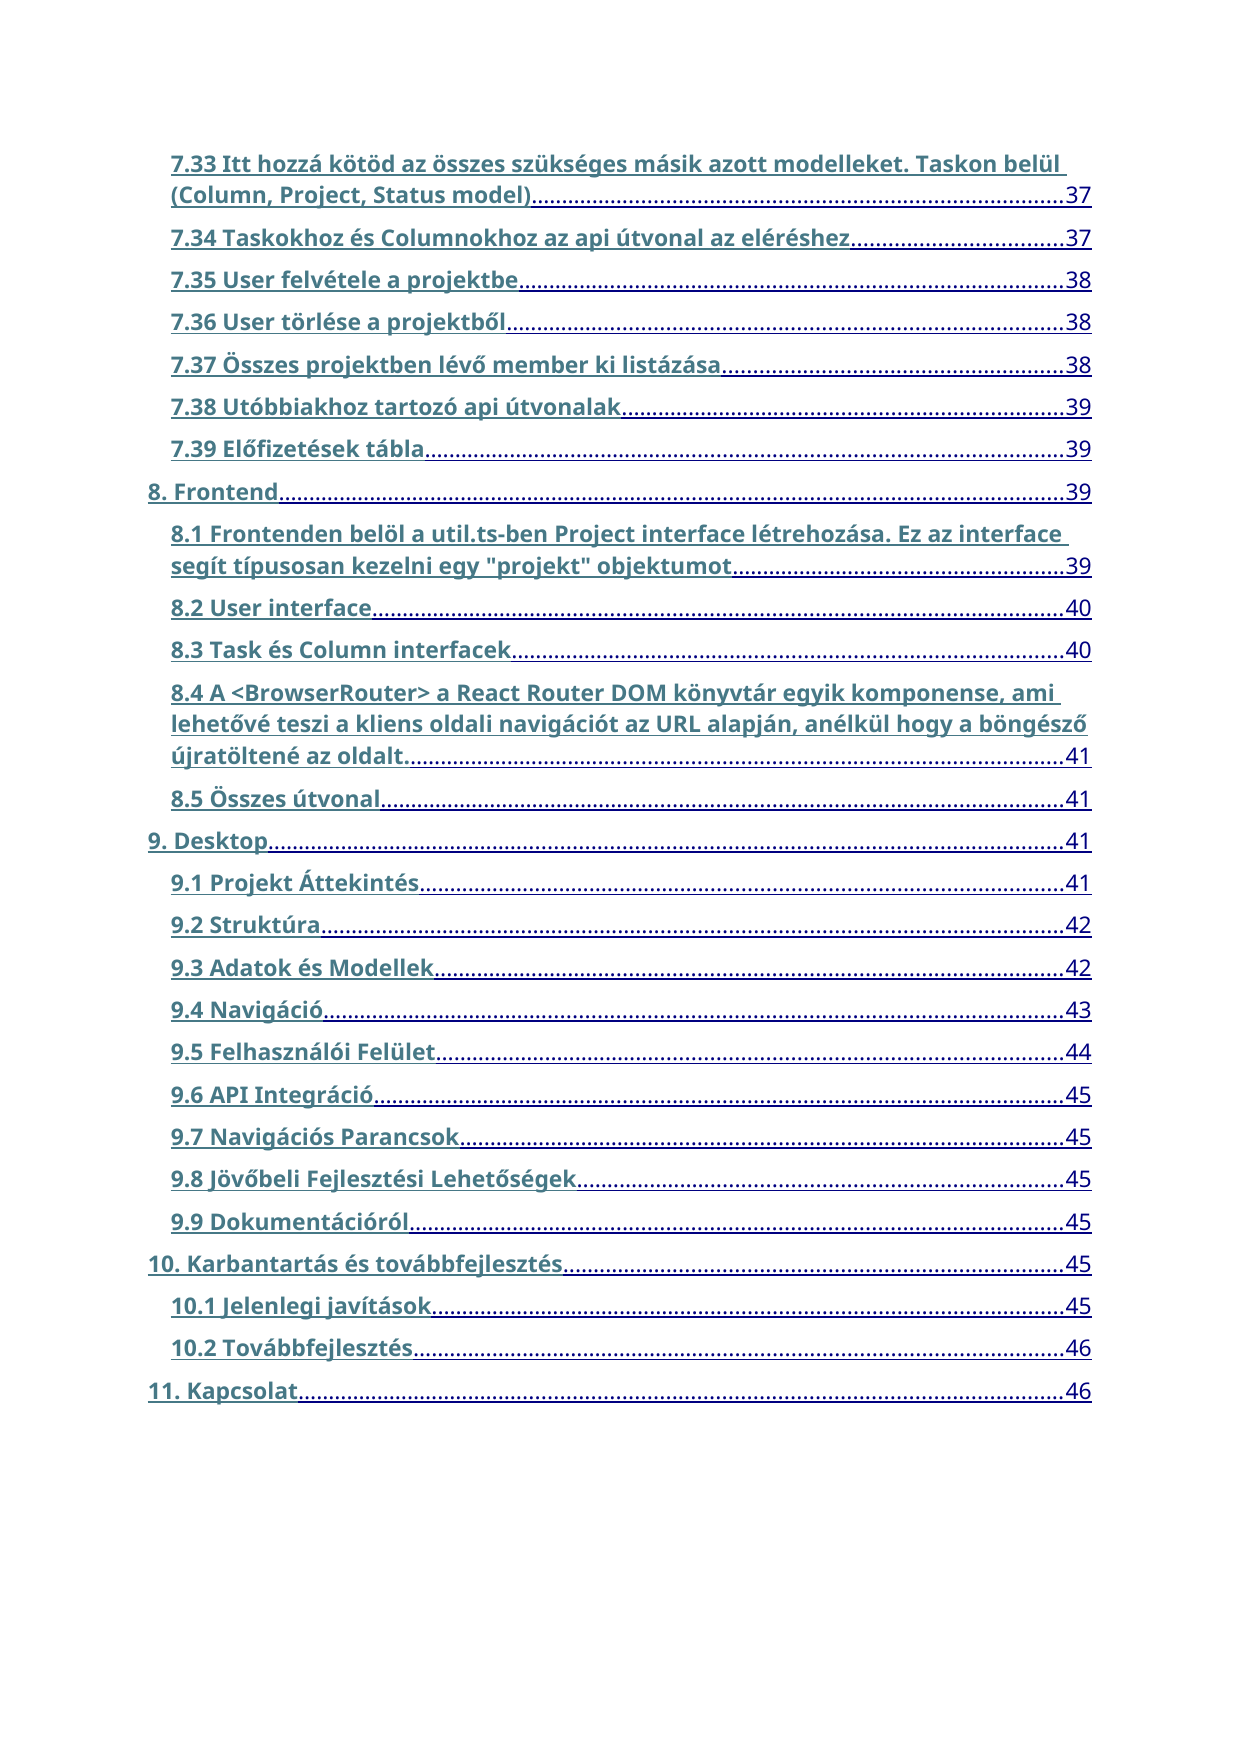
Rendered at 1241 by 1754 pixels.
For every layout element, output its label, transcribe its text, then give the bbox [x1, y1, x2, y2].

text 9.2 Struktúra 42 [171, 909, 1093, 941]
text 9.8 Jövőbeli Fejlesztési Lehetőségek 45 [171, 1163, 1093, 1194]
text 9. Desktop 41 [148, 825, 1093, 856]
text 8.4 A <BrowserRouter> a React Router DOM könyvtár egyik komponense, ami lehetővé teszi a kliens oldali navigációt az URL alapján, anélkül hogy a böngésző újratöltené az oldalt. 41 [171, 677, 1093, 772]
text 10. Karbantartás és továbbfejlesztés 45 [148, 1248, 1093, 1279]
text 9.1 Projekt Áttekintés 41 [171, 867, 1093, 898]
text 7.33 Itt hozzá kötöd az összes szükséges másik azott modelleket. Taskon belül (Column, Project, Status model) 37 [171, 148, 1093, 211]
text 9.4 Navigáció 43 [171, 994, 1093, 1025]
text 9.6 API Integráció 45 [171, 1079, 1093, 1110]
text 7.38 Utóbbiakhoz tartozó api útvonalak 39 [171, 391, 1093, 422]
text 9.7 Navigációs Parancsok 45 [171, 1121, 1093, 1152]
text 8. Frontend 39 [148, 476, 1093, 507]
text 7.37 Összes projektben lévő member ki listázása 38 [171, 349, 1093, 380]
text 11. Kapcsolat 46 [148, 1375, 1093, 1406]
text 9.5 Felhasználói Felület 44 [171, 1036, 1093, 1068]
text 9.3 Adatok és Modellek 42 [171, 952, 1093, 983]
text 7.39 Előfizetések tábla 39 [171, 433, 1093, 464]
text 7.35 User felvétele a projektbe 38 [171, 264, 1093, 295]
text 10.1 Jelenlegi javítások 45 [171, 1290, 1093, 1321]
text 10.2 Továbbfejlesztés 46 [171, 1332, 1093, 1364]
text 8.3 Task és Column interfacek 40 [171, 634, 1093, 666]
text 8.5 Összes útvonal 41 [171, 783, 1093, 814]
text 8.2 User interface 40 [171, 592, 1093, 623]
text 7.36 User törlése a projektből 38 [171, 306, 1093, 338]
text 8.1 Frontenden belöl a util.ts-ben Project interface létrehozása. Ez az interface segít típusosan kezelni egy "projekt" objektumot 39 [171, 518, 1093, 581]
text 7.34 Taskokhoz és Columnokhoz az api útvonal az eléréshez 37 [171, 222, 1093, 253]
text 9.9 Dokumentációról 45 [171, 1206, 1093, 1237]
